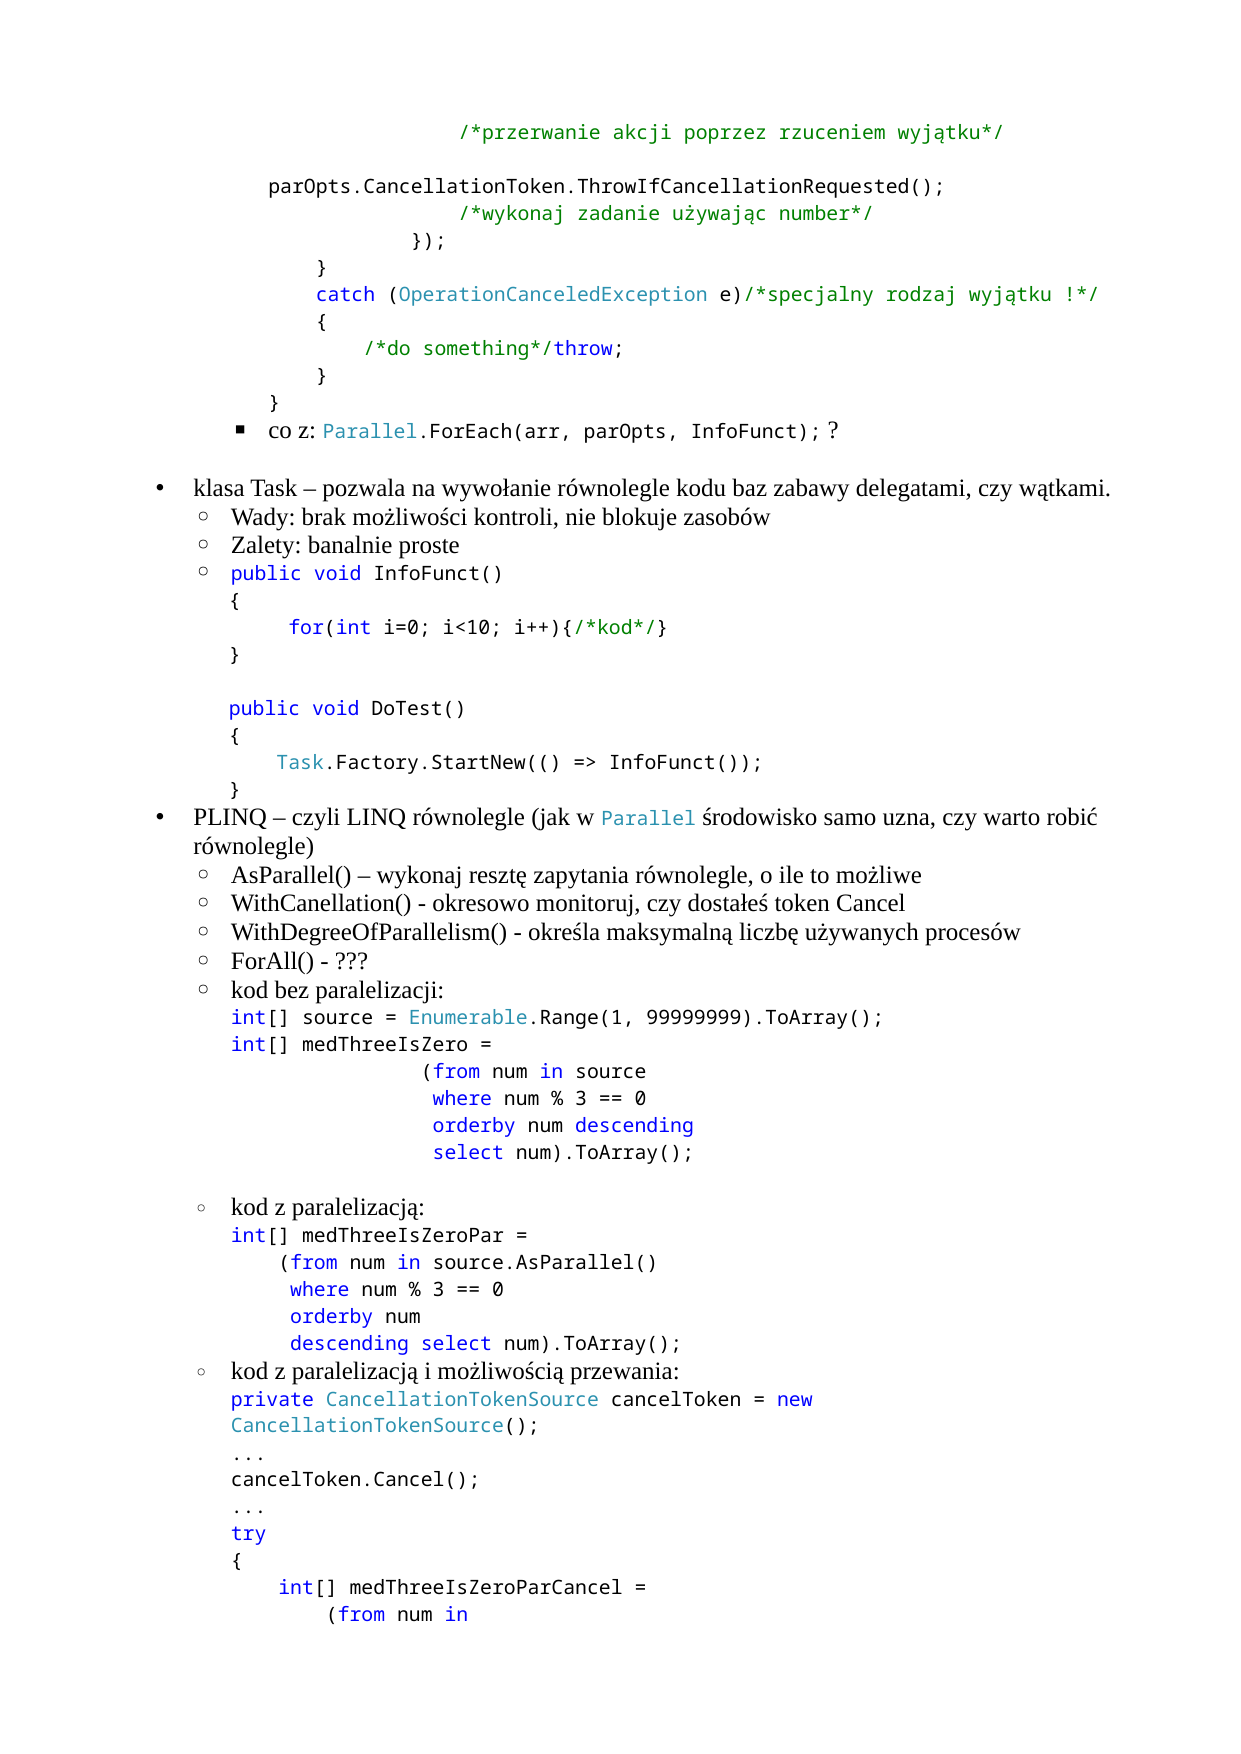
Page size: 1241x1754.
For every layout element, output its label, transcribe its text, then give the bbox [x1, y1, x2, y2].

list { [156, 721, 1122, 748]
list cancelToken.Cancel(); [193, 1466, 1122, 1493]
list for(int i=0; i<10; i++){/*kod*/} [156, 613, 1122, 640]
list co z: Parallel.ForEach(arr, parOpts, InfoFunct); ? [231, 415, 1122, 444]
list PLINQ – czyli LINQ równolegle (jak w Parallel środowisko samo uzna, czy warto robić równolegle) [156, 802, 1122, 860]
list (from num in source [193, 1057, 1122, 1084]
list }); [231, 226, 1122, 253]
list Task.Factory.StartNew(() => InfoFunct()); [156, 748, 1122, 775]
list (from num in source.AsParallel() [193, 1248, 1122, 1275]
list where num % 3 == 0 [193, 1275, 1122, 1302]
list ForAll() - ??? [193, 946, 1122, 975]
list kod bez paralelizacji: [193, 975, 1122, 1003]
list catch (OperationCanceledException e)/*specjalny rodzaj wyjątku !*/ [231, 280, 1122, 307]
list } [156, 640, 1122, 667]
list ... [193, 1493, 1122, 1520]
list int[] medThreeIsZero = [193, 1031, 1122, 1057]
list WithCanellation() - okresowo monitoruj, czy dostałeś token Cancel [193, 888, 1122, 917]
list } [231, 253, 1122, 280]
list orderby num descending [193, 1111, 1122, 1138]
list /*do something*/throw; [231, 334, 1122, 361]
list ... [193, 1439, 1122, 1466]
list /*wykonaj zadanie używając number*/ [231, 199, 1122, 226]
list private CancellationTokenSource cancelToken = new CancellationTokenSource(); [193, 1385, 1122, 1439]
list { [193, 1547, 1122, 1574]
list WithDegreeOfParallelism() - określa maksymalną liczbę używanych procesów [193, 917, 1122, 946]
list int[] source = Enumerable.Range(1, 99999999).ToArray(); [193, 1003, 1122, 1031]
list int[] medThreeIsZeroPar = [193, 1221, 1122, 1248]
list orderby num [193, 1302, 1122, 1329]
list } [231, 361, 1122, 388]
list public void InfoFunct() [193, 559, 1122, 586]
list { [156, 586, 1122, 613]
list (from num in [193, 1601, 1122, 1628]
list int[] medThreeIsZeroParCancel = [193, 1574, 1122, 1601]
list descending select num).ToArray(); [193, 1329, 1122, 1356]
list public void DoTest() [156, 694, 1122, 721]
list { [231, 307, 1122, 334]
list } [231, 388, 1122, 415]
list try [193, 1520, 1122, 1547]
list } [156, 775, 1122, 802]
list AsParallel() – wykonaj resztę zapytania równolegle, o ile to możliwe [193, 860, 1122, 888]
list select num).ToArray(); [193, 1138, 1122, 1165]
list Zalety: banalnie proste [193, 530, 1122, 559]
list kod z paralelizacją i możliwością przewania: [193, 1356, 1122, 1385]
list where num % 3 == 0 [193, 1084, 1122, 1111]
list klasa Task – pozwala na wywołanie równolegle kodu baz zabawy delegatami, czy wątkami. [156, 473, 1122, 502]
list /*przerwanie akcji poprzez rzuceniem wyjątku*/ parOpts.CancellationToken.ThrowIfCancellationRequested(); [231, 118, 1122, 199]
list Wady: brak możliwości kontroli, nie blokuje zasobów [193, 502, 1122, 530]
list kod z paralelizacją: [193, 1192, 1122, 1221]
